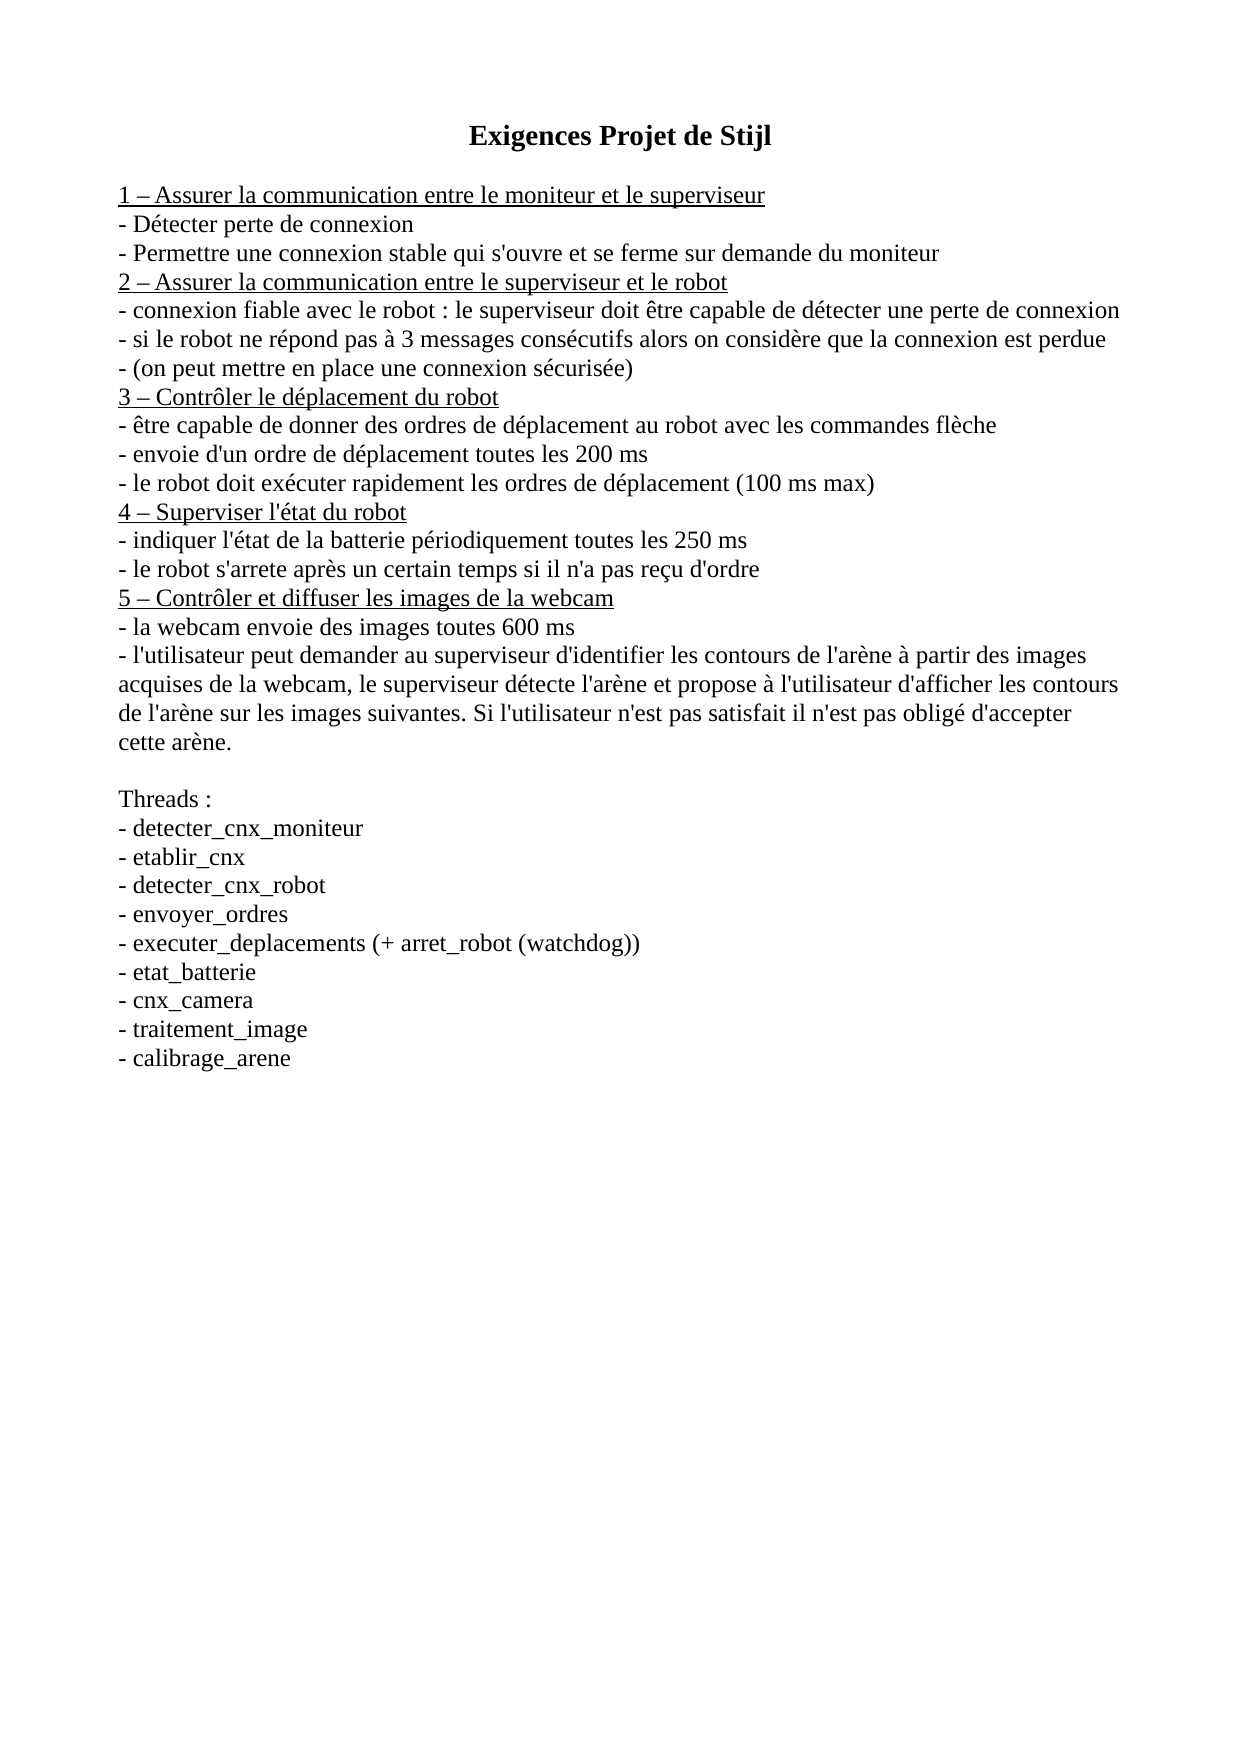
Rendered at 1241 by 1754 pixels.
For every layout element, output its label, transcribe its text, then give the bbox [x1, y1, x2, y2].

text 3 – Contrôler le déplacement du robot [118, 382, 1122, 410]
text Threads : [118, 784, 1122, 813]
text - Détecter perte de connexion [118, 209, 1122, 238]
text - être capable de donner des ordres de déplacement au robot avec les commandes flèche [118, 410, 1122, 439]
text - etat_batterie [118, 957, 1122, 985]
text - executer_deplacements (+ arret_robot (watchdog)) [118, 928, 1122, 957]
text - le robot s'arrete après un certain temps si il n'a pas reçu d'ordre [118, 554, 1122, 583]
text - etablir_cnx [118, 842, 1122, 870]
text 1 – Assurer la communication entre le moniteur et le superviseur [118, 180, 1122, 209]
text - connexion fiable avec le robot : le superviseur doit être capable de détecter une perte de connexion [118, 295, 1122, 324]
text - (on peut mettre en place une connexion sécurisée) [118, 353, 1122, 382]
text - detecter_cnx_robot [118, 870, 1122, 899]
text - si le robot ne répond pas à 3 messages consécutifs alors on considère que la connexion est perdue [118, 324, 1122, 353]
text 4 – Superviser l'état du robot [118, 497, 1122, 525]
text 2 – Assurer la communication entre le superviseur et le robot [118, 267, 1122, 295]
text - le robot doit exécuter rapidement les ordres de déplacement (100 ms max) [118, 468, 1122, 497]
text - Permettre une connexion stable qui s'ouvre et se ferme sur demande du moniteur [118, 238, 1122, 267]
text - l'utilisateur peut demander au superviseur d'identifier les contours de l'arène à partir des images acquises de la webcam, le superviseur détecte l'arène et propose à l'utilisateur d'afficher les contours de l'arène sur les images suivantes. Si l'utilisateur n'est pas satisfait il n'est pas obligé d'accepter cette arène. [118, 640, 1122, 755]
text - la webcam envoie des images toutes 600 ms [118, 612, 1122, 640]
text - envoie d'un ordre de déplacement toutes les 200 ms [118, 439, 1122, 468]
text - cnx_camera [118, 985, 1122, 1014]
text - indiquer l'état de la batterie périodiquement toutes les 250 ms [118, 525, 1122, 554]
text 5 – Contrôler et diffuser les images de la webcam [118, 583, 1122, 612]
text - envoyer_ordres [118, 899, 1122, 928]
text - detecter_cnx_moniteur [118, 813, 1122, 842]
text - calibrage_arene [118, 1043, 1122, 1072]
text Exigences Projet de Stijl [118, 118, 1122, 152]
text - traitement_image [118, 1014, 1122, 1043]
